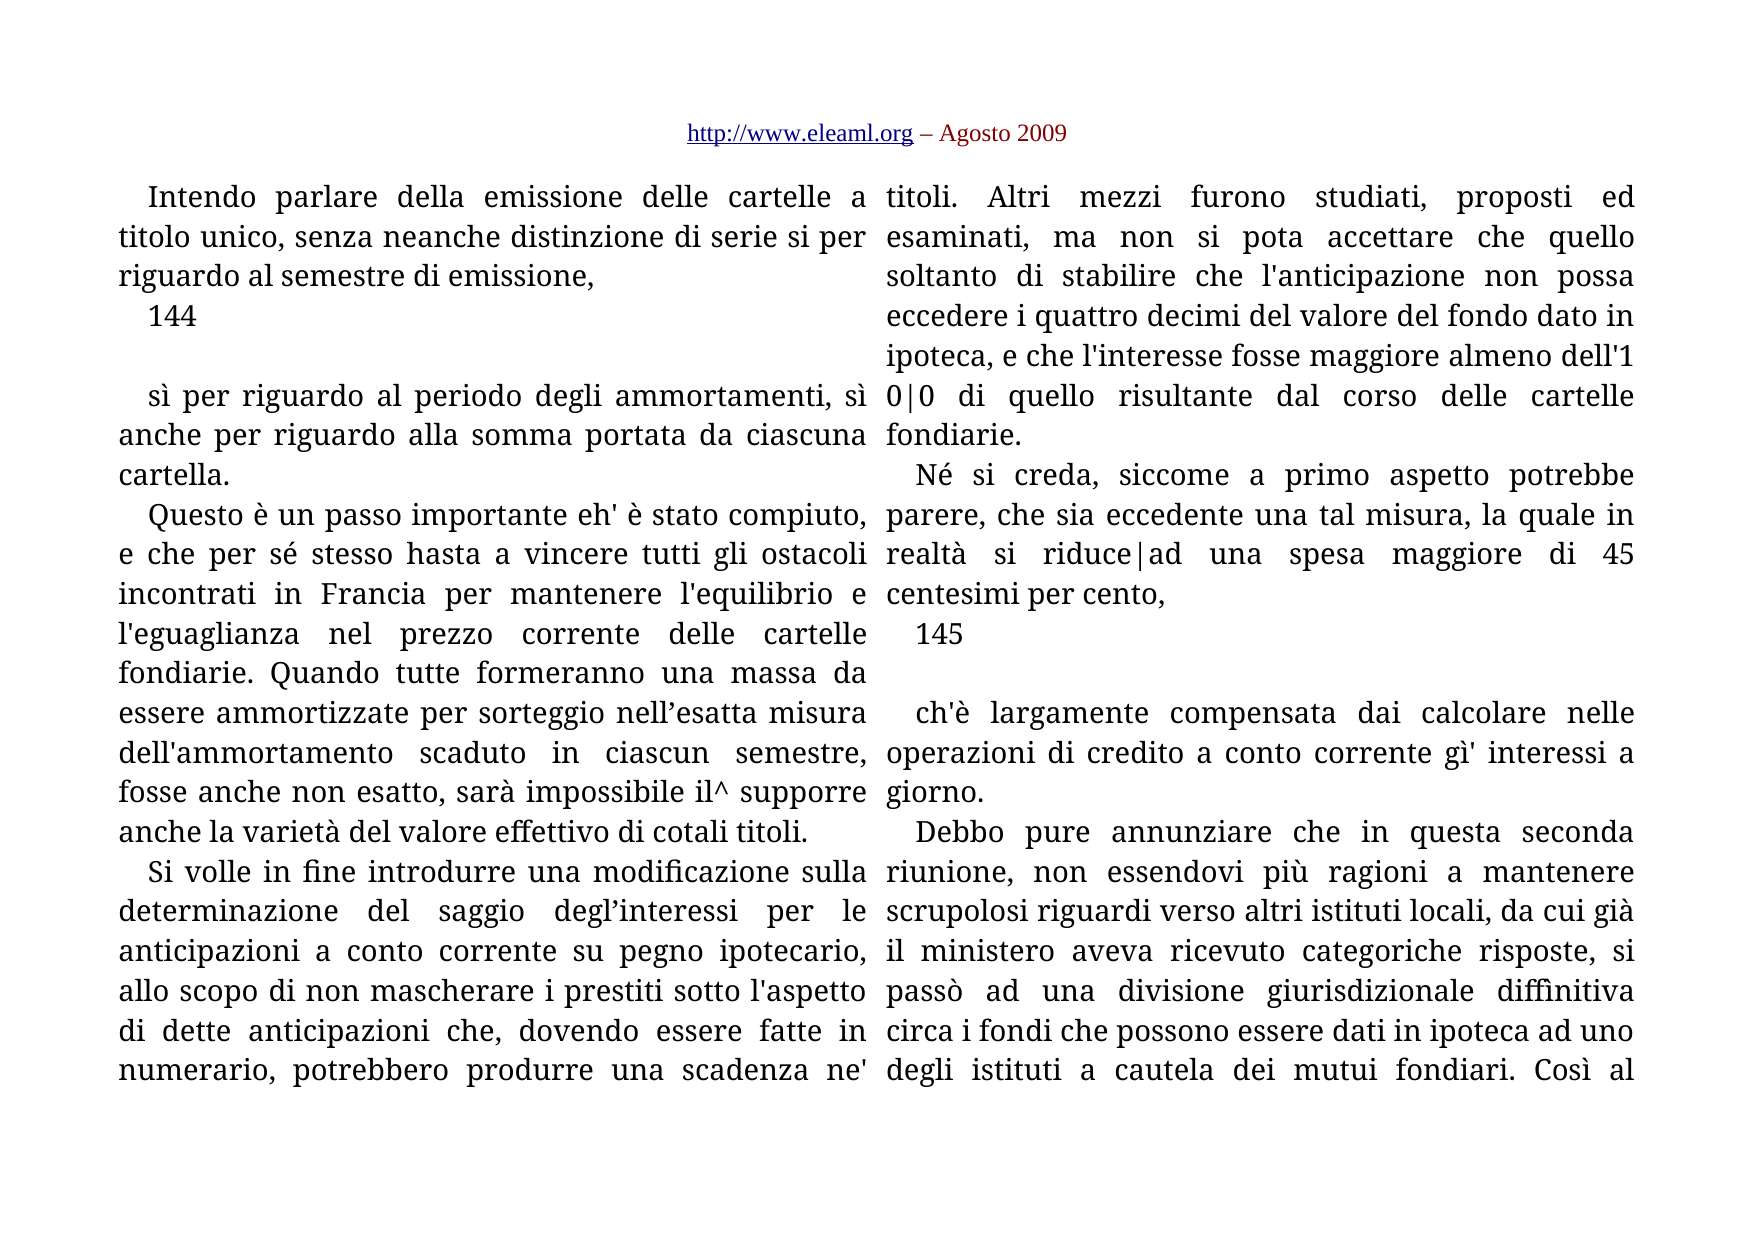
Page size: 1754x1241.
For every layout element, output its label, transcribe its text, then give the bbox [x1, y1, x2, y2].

text Debbo pure annunziare che in questa seconda riunione, non essendovi più ragioni a mantenere scrupolosi riguardi verso altri istituti locali, da cui già il ministero aveva ricevuto categoriche risposte, si passò ad una divisione giurisdizionale diffìnitiva circa i fondi che possono essere dati in ipoteca ad uno degli istituti a cautela dei mutui fondiari. Così al [886, 811, 1636, 1089]
text titoli. Altri mezzi furono studiati, proposti ed esaminati, ma non si pota accettare che quello soltanto di stabilire che l'anticipazione non possa eccedere i quattro decimi del valore del fondo dato in ipoteca, e che l'interesse fosse maggiore almeno dell'1 0|0 di quello risultante dal corso delle cartelle fondiarie. [886, 176, 1636, 454]
text 145 [886, 613, 1636, 653]
text Né si creda, siccome a primo aspetto potrebbe parere, che sia eccedente una tal misura, la quale in realtà si riduce|ad una spesa maggiore di 45 centesimi per cento, [886, 454, 1636, 613]
text Questo è un passo importante eh' è stato compiuto, e che per sé stesso hasta a vincere tutti gli ostacoli incontrati in Francia per mantenere l'equilibrio e l'eguaglianza nel prezzo corrente delle cartelle fondiarie. Quando tutte formeranno una massa da essere ammortizzate per sorteggio nell’esatta misura dell'ammortamento scaduto in ciascun semestre, fosse anche non esatto, sarà impossibile il^ supporre anche la varietà del valore effettivo di cotali titoli. [118, 494, 868, 851]
text ch'è largamente compensata dai calcolare nelle operazioni di credito a conto corrente gì' interessi a giorno. [886, 692, 1636, 811]
text sì per riguardo al periodo degli ammortamenti, sì anche per riguardo alla somma portata da ciascuna cartella. [118, 375, 868, 494]
text 144 [118, 295, 868, 335]
text Si volle in fine introdurre una modificazione sulla determinazione del saggio degl’interessi per le anticipazioni a conto corrente su pegno ipotecario, allo scopo di non mascherare i prestiti sotto l'aspetto di dette anticipazioni che, dovendo essere fatte in numerario, potrebbero produrre una scadenza ne' [118, 851, 868, 1089]
text Intendo parlare della emissione delle cartelle a titolo unico, senza neanche distinzione di serie si per riguardo al semestre di emissione, [118, 176, 868, 295]
